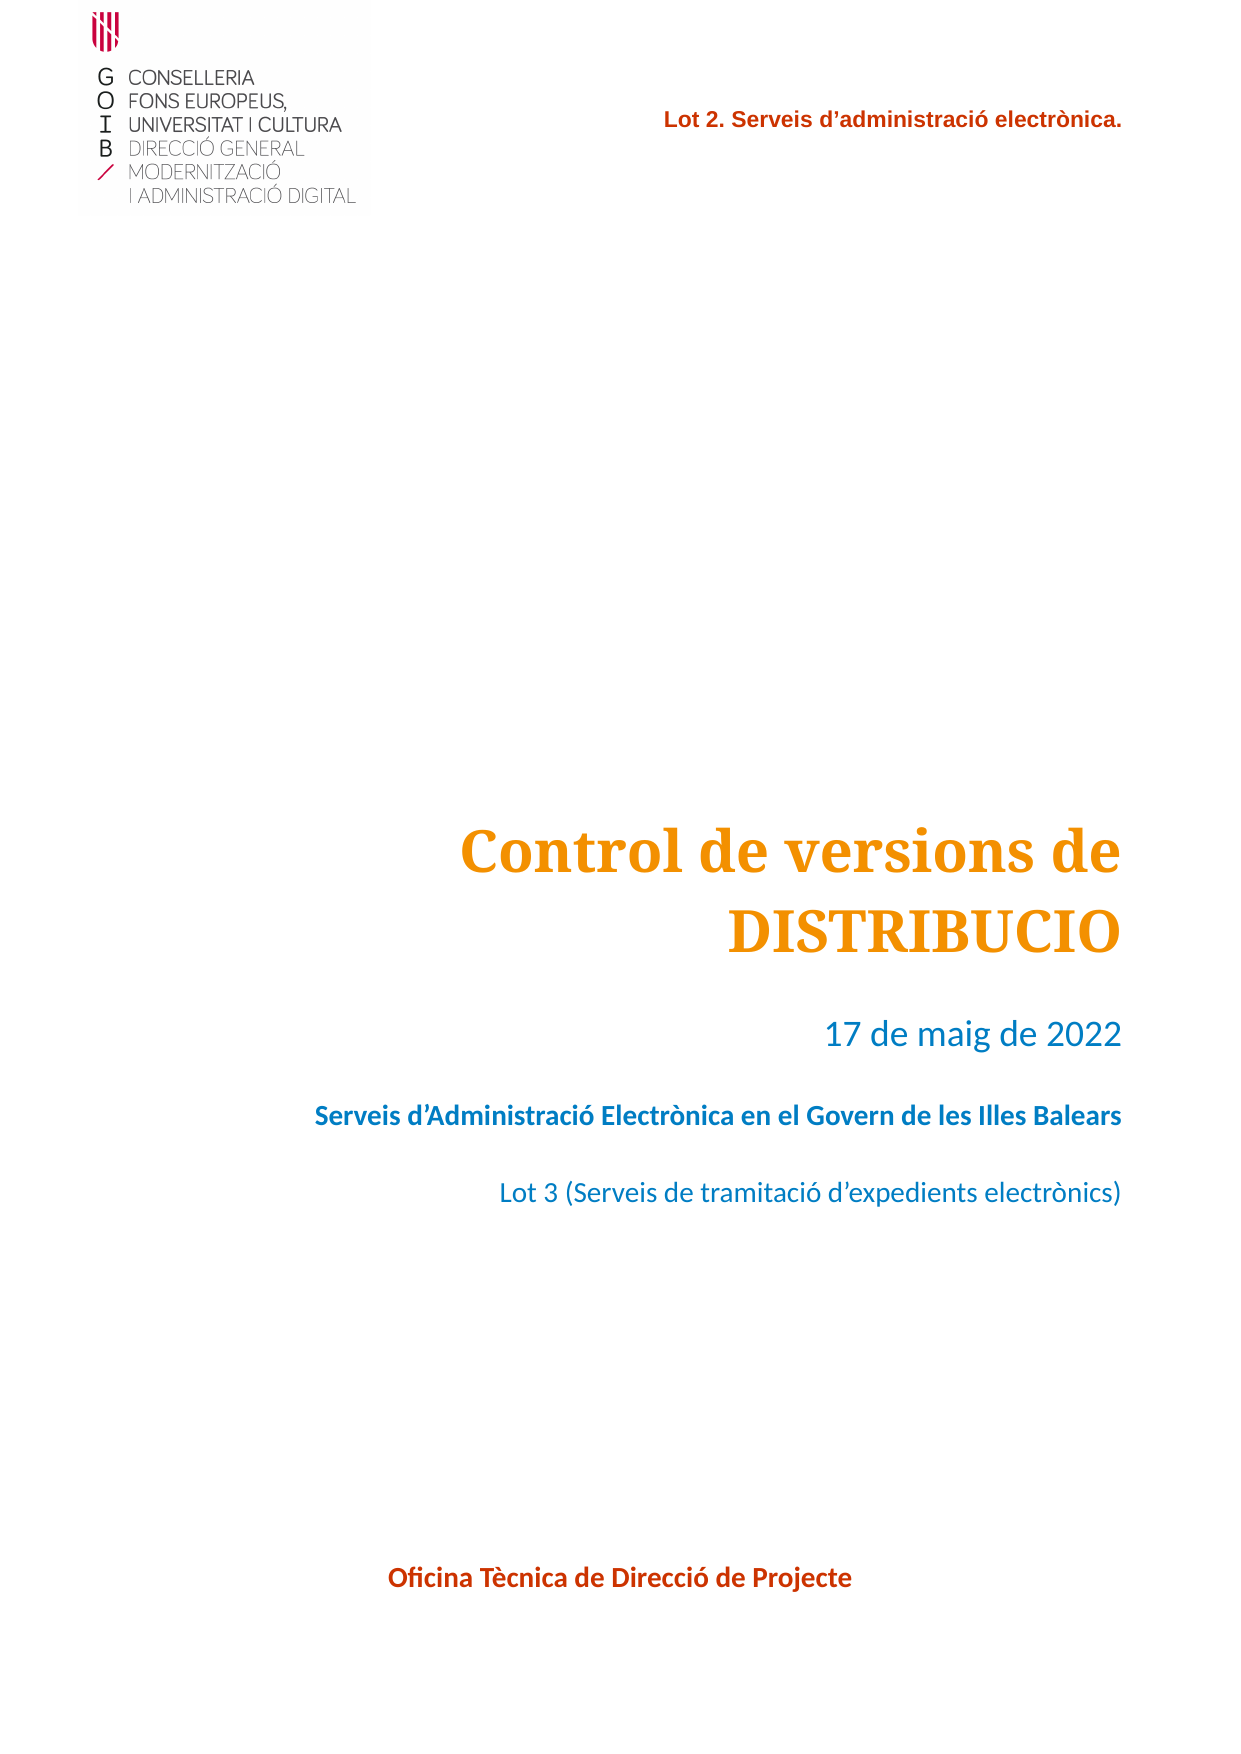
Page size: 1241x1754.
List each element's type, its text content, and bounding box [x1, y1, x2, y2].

text Serveis d’Administració Electrònica en el Govern de les Illes Balears [118, 1097, 1122, 1133]
text 17 de maig de 2022 [118, 1010, 1122, 1056]
text Control de versions de DISTRIBUCIO [118, 810, 1122, 969]
text Lot 3 (Serveis de tramitació d’expedients electrònics) [118, 1174, 1122, 1210]
text Oficina Tècnica de Direcció de Projecte [118, 1559, 1122, 1594]
picture [77, 0, 371, 216]
